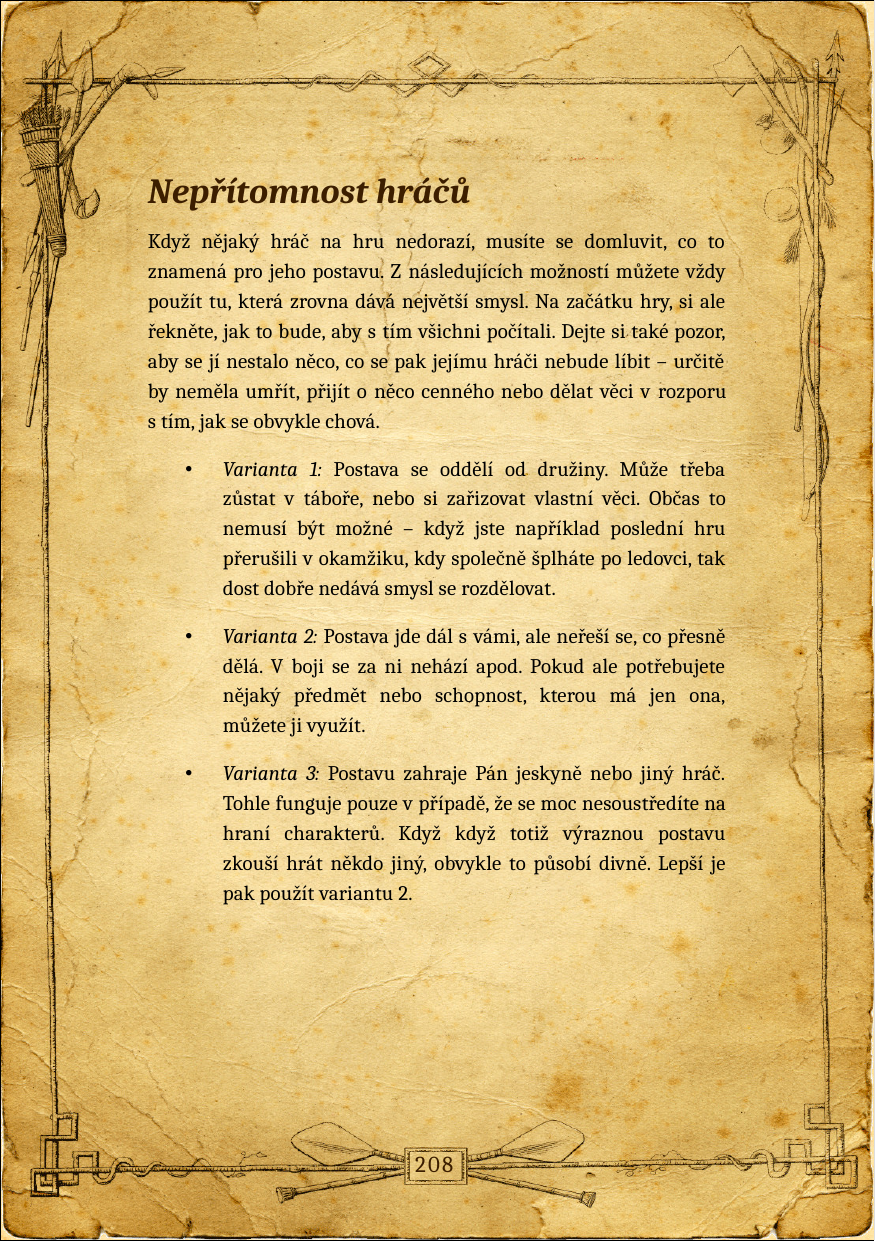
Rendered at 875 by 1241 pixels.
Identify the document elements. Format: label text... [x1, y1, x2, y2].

list Varianta 2: Postava jde dál s⁠ vámi, ale neřeší se, co přesně dělá. V⁠ boji se za ni nehází apod. Pokud ale potřebujete nějaký předmět nebo schopnost, kterou má jen ona, můžete ji využít. [185, 624, 726, 738]
picture [1, 1, 874, 1240]
list Varianta 3: Postavu zahraje Pán jeskyně nebo jiný hráč. Tohle funguje pouze v⁠ případě, že se moc nesoustředíte na hraní charakterů. Když když totiž výraznou postavu zkouší hrát někdo jiný, obvykle to působí divně. Lepší je pak použít variantu 2. [185, 762, 726, 905]
subtitle Nepřítomnost hráčů [148, 172, 726, 212]
text Když nějaký hráč na hru nedorazí, musíte se domluvit, co to znamená pro jeho postavu. Z⁠ následujících možností můžete vždy použít tu, která zrovna dává největší smysl. Na začátku hry, si ale řekněte, jak to bude, aby s⁠ tím všichni počítali. Dejte si také pozor, aby se jí nestalo něco, co se pak jejímu hráči nebude líbit – určitě by neměla umřít, přijít o⁠ něco cenného nebo dělat věci v⁠ rozporu s⁠ tím, jak se obvykle chová. [148, 230, 726, 433]
list Varianta 1: Postava se oddělí od družiny. Může třeba zůstat v⁠ táboře, nebo si zařizovat vlastní věci. Občas to nemusí být možné – když jste například poslední hru přerušili v⁠ okamžiku, kdy společně šplháte po ledovci, tak dost dobře nedává smysl se rozdělovat. [185, 457, 726, 601]
